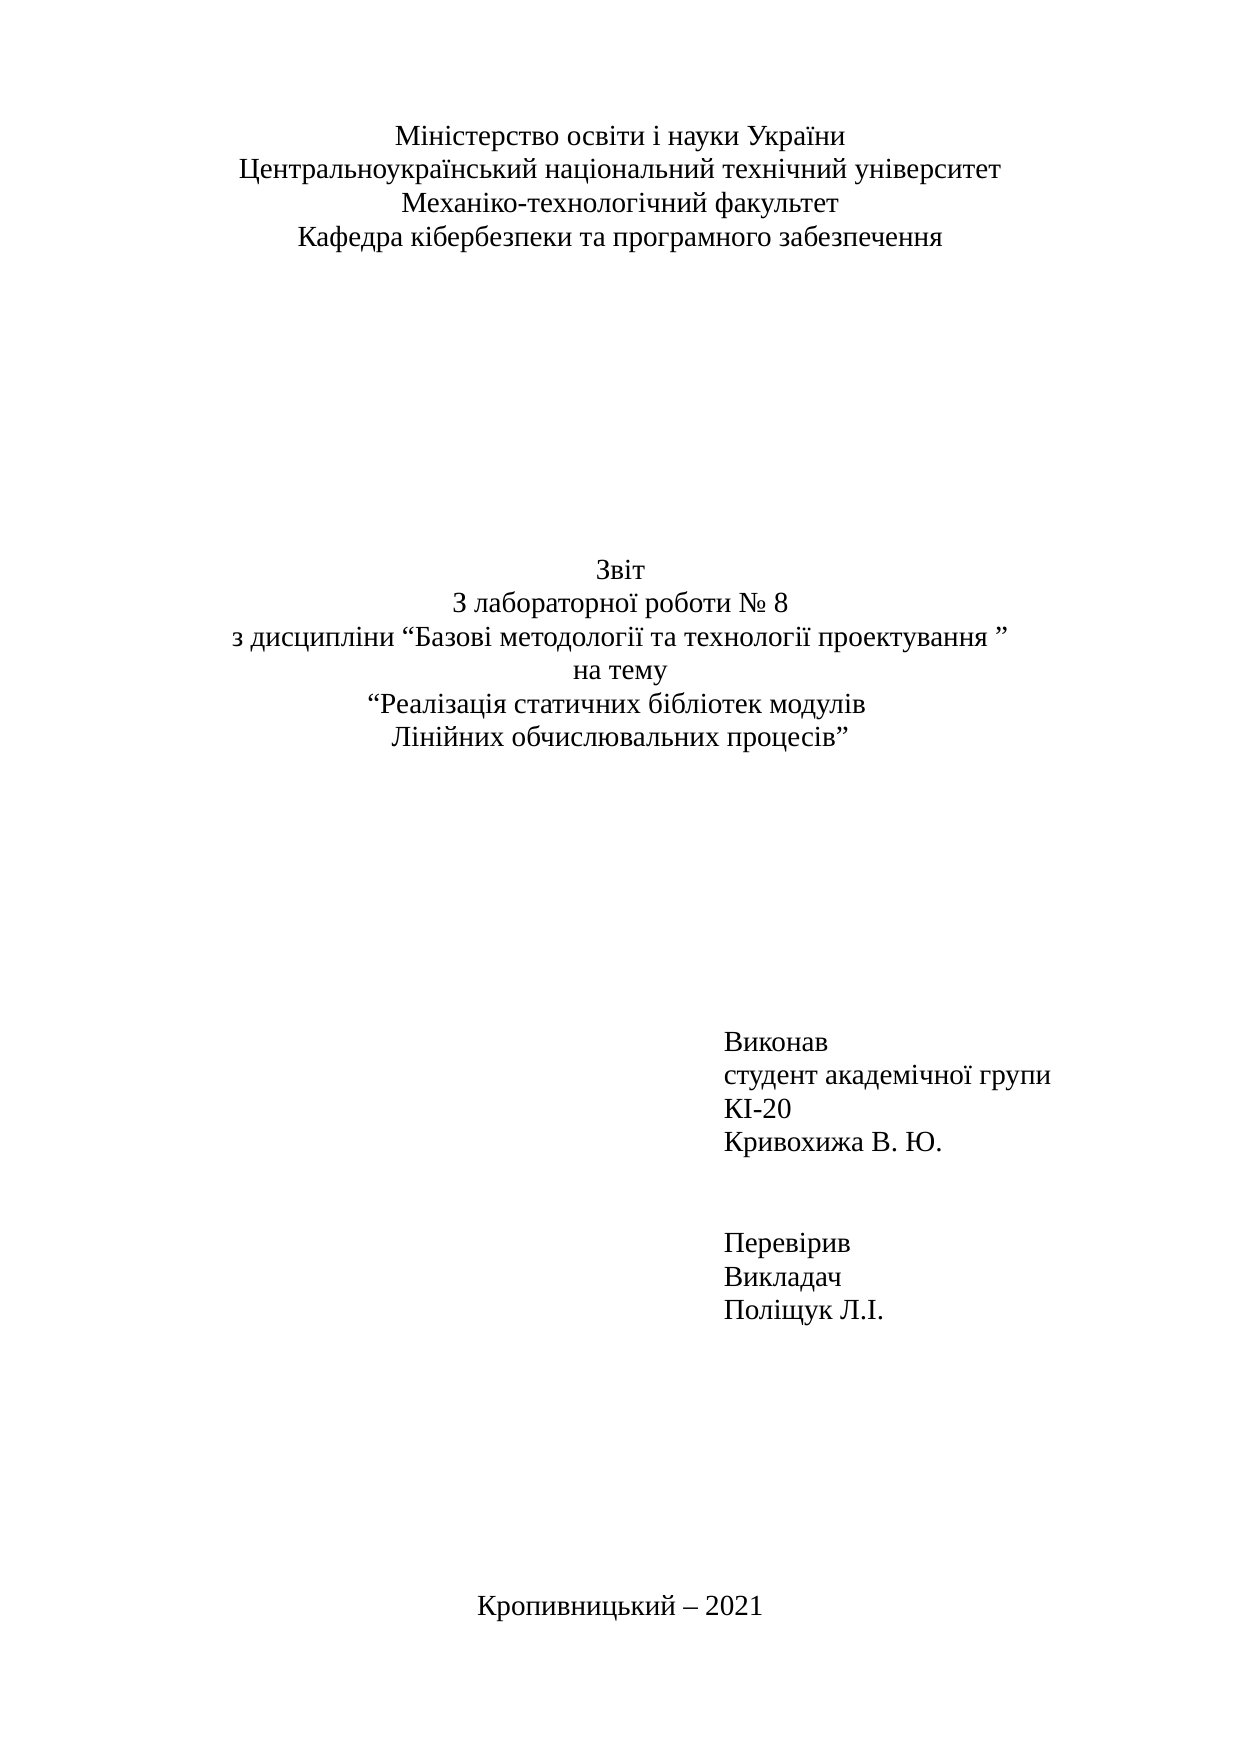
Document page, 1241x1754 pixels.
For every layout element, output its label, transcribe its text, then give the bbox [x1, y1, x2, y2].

text Механіко-технологічний факультет [118, 185, 1122, 219]
text Кафедра кібербезпеки та програмного забезпечення [118, 219, 1122, 252]
text Кропивницький – 2021 [118, 1588, 1122, 1622]
text з дисципліни “Базові методології та технології проектування ” [118, 619, 1122, 652]
text студент академічної групи [118, 1057, 1122, 1091]
text Центральноукраїнський національний технічний університет [118, 152, 1122, 185]
text на тему [118, 652, 1122, 686]
text Міністерство освіти і науки України [118, 118, 1122, 152]
text З лабораторної роботи № 8 [118, 585, 1122, 619]
text “Реалізація статичних бібліотек модулів [118, 686, 1122, 719]
text Поліщук Л.І. [118, 1292, 1122, 1326]
text Виконав [118, 1024, 1122, 1057]
text КІ-20 [118, 1091, 1122, 1124]
text Викладач [118, 1259, 1122, 1292]
text Лінійних обчислювальних процесів” [118, 719, 1122, 753]
text Перевірив [118, 1225, 1122, 1259]
text Кривохижа В. Ю. [118, 1124, 1122, 1158]
text Звіт [118, 552, 1122, 585]
